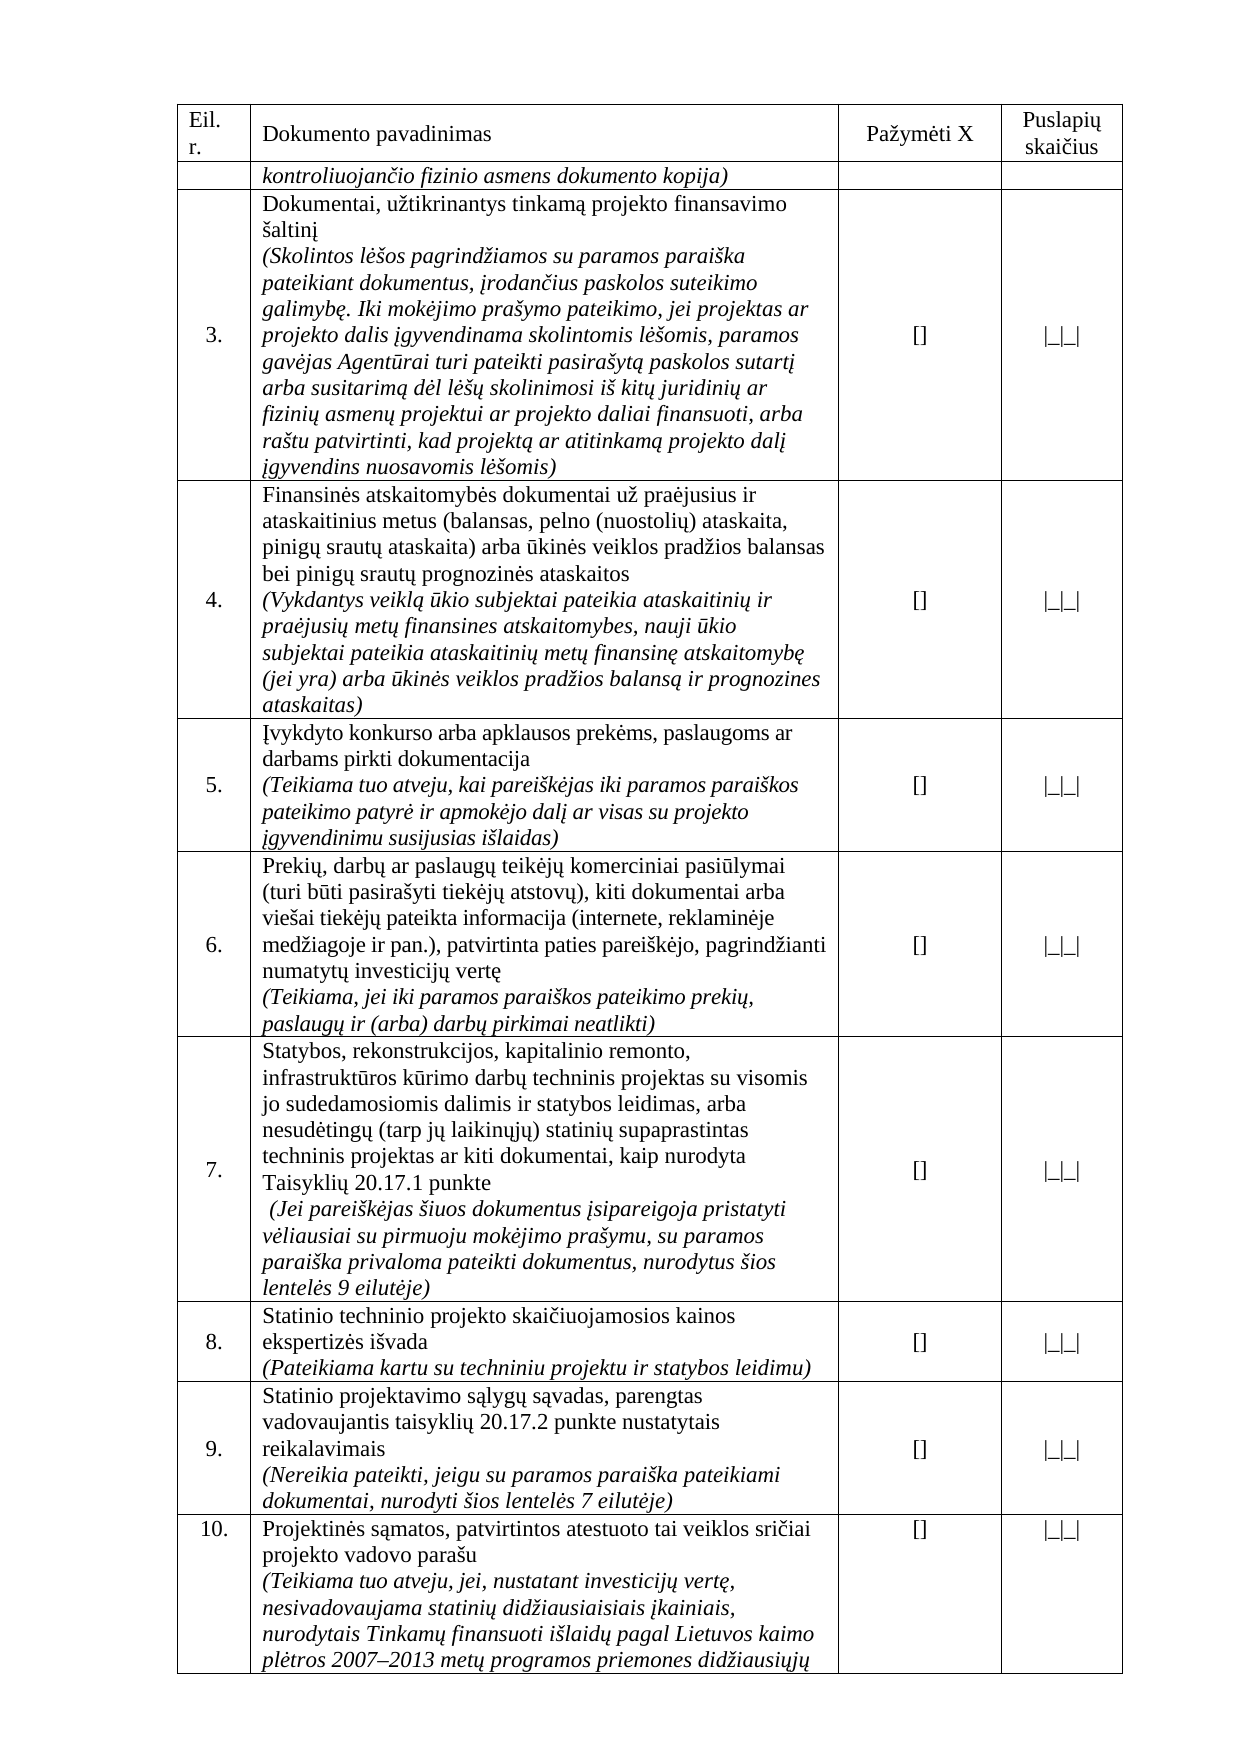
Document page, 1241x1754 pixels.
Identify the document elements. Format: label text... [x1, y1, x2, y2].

table_cell |_|_| [1002, 719, 1122, 851]
table_cell 9. [178, 1382, 250, 1514]
table_cell kontroliuojančio fizinio asmens dokumento kopija) [251, 162, 838, 189]
table_cell [][] [839, 1302, 1001, 1381]
table_cell 4. [178, 481, 250, 718]
table_cell Statinio techninio projekto skaičiuojamosios kainos ekspertizės išvada (Pateikiama kartu su techniniu projektu ir statybos leidimu) [251, 1302, 838, 1381]
table_header Eil. r. [178, 105, 250, 161]
table_cell |_|_| [1002, 1037, 1122, 1301]
table_cell 10. [178, 1515, 250, 1673]
table_cell [][] [839, 1382, 1001, 1514]
table_cell [178, 162, 250, 189]
table_cell 6. [178, 852, 250, 1036]
table_cell Projektinės sąmatos, patvirtintos atestuoto tai veiklos sričiai projekto vadovo parašu (Teikiama tuo atveju, jei, nustatant investicijų vertę, nesivadovaujama statinių didžiausiaisiais įkainiais, nurodytais Tinkamų finansuoti išlaidų pagal Lietuvos kaimo plėtros 2007–2013 metų programos priemones didžiausiųjų [251, 1515, 838, 1673]
table_cell 5. [178, 719, 250, 851]
table_header Puslapių skaičius [1002, 105, 1122, 161]
table_cell [][] [839, 190, 1001, 479]
table_header Dokumento pavadinimas [251, 105, 838, 161]
table_cell [][] [839, 719, 1001, 851]
table_cell Finansinės atskaitomybės dokumentai už praėjusius ir ataskaitinius metus (balansas, pelno (nuostolių) ataskaita, pinigų srautų ataskaita) arba ūkinės veiklos pradžios balansas bei pinigų srautų prognozinės ataskaitos (Vykdantys veiklą ūkio subjektai pateikia ataskaitinių ir praėjusių metų finansines atskaitomybes, nauji ūkio subjektai pateikia ataskaitinių metų finansinę atskaitomybę (jei yra) arba ūkinės veiklos pradžios balansą ir prognozines ataskaitas) [251, 481, 838, 718]
table_cell Statybos, rekonstrukcijos, kapitalinio remonto, infrastruktūros kūrimo darbų techninis projektas su visomis jo sudedamosiomis dalimis ir statybos leidimas, arba nesudėtingų (tarp jų laikinųjų) statinių supaprastintas techninis projektas ar kiti dokumentai, kaip nurodyta Taisyklių 20.17.1 punkte (Jei pareiškėjas šiuos dokumentus įsipareigoja pristatyti vėliausiai su pirmuoju mokėjimo prašymu, su paramos paraiška privaloma pateikti dokumentus, nurodytus šios lentelės 9 eilutėje) [251, 1037, 838, 1301]
table_cell Prekių, darbų ar paslaugų teikėjų komerciniai pasiūlymai (turi būti pasirašyti tiekėjų atstovų), kiti dokumentai arba viešai tiekėjų pateikta informacija (internete, reklaminėje medžiagoje ir pan.), patvirtinta paties pareiškėjo, pagrindžianti numatytų investicijų vertę (Teikiama, jei iki paramos paraiškos pateikimo prekių, paslaugų ir (arba) darbų pirkimai neatlikti) [251, 852, 838, 1036]
table_cell Statinio projektavimo sąlygų sąvadas, parengtas vadovaujantis taisyklių 20.17.2 punkte nustatytais reikalavimais (Nereikia pateikti, jeigu su paramos paraiška pateikiami dokumentai, nurodyti šios lentelės 7 eilutėje) [251, 1382, 838, 1514]
table_cell |_|_| [1002, 1302, 1122, 1381]
table_cell Įvykdyto konkurso arba apklausos prekėms, paslaugoms ar darbams pirkti dokumentacija (Teikiama tuo atveju, kai pareiškėjas iki paramos paraiškos pateikimo patyrė ir apmokėjo dalį ar visas su projekto įgyvendinimu susijusias išlaidas) [251, 719, 838, 851]
table_cell Dokumentai, užtikrinantys tinkamą projekto finansavimo šaltinį (Skolintos lėšos pagrindžiamos su paramos paraiška pateikiant dokumentus, įrodančius paskolos suteikimo galimybę. Iki mokėjimo prašymo pateikimo, jei projektas ar projekto dalis įgyvendinama skolintomis lėšomis, paramos gavėjas Agentūrai turi pateikti pasirašytą paskolos sutartį arba susitarimą dėl lėšų skolinimosi iš kitų juridinių ar fizinių asmenų projektui ar projekto daliai finansuoti, arba raštu patvirtinti, kad projektą ar atitinkamą projekto dalį įgyvendins nuosavomis lėšomis) [251, 190, 838, 479]
table_cell |_|_| [1002, 481, 1122, 718]
table_cell [][] [839, 852, 1001, 1036]
table_cell |_|_| [1002, 190, 1122, 479]
table_cell [][] [839, 162, 1001, 189]
table_cell |_|_| [1002, 1515, 1122, 1673]
table_cell [1002, 162, 1122, 189]
table_cell |_|_| [1002, 1382, 1122, 1514]
table_cell 3. [178, 190, 250, 479]
table_cell [][] [839, 481, 1001, 718]
table_cell [][] [839, 1515, 1001, 1673]
table_header Pažymėti X [839, 105, 1001, 161]
table_cell 8. [178, 1302, 250, 1381]
table_cell 7. [178, 1037, 250, 1301]
table_cell [][] [839, 1037, 1001, 1301]
table_cell |_|_| [1002, 852, 1122, 1036]
